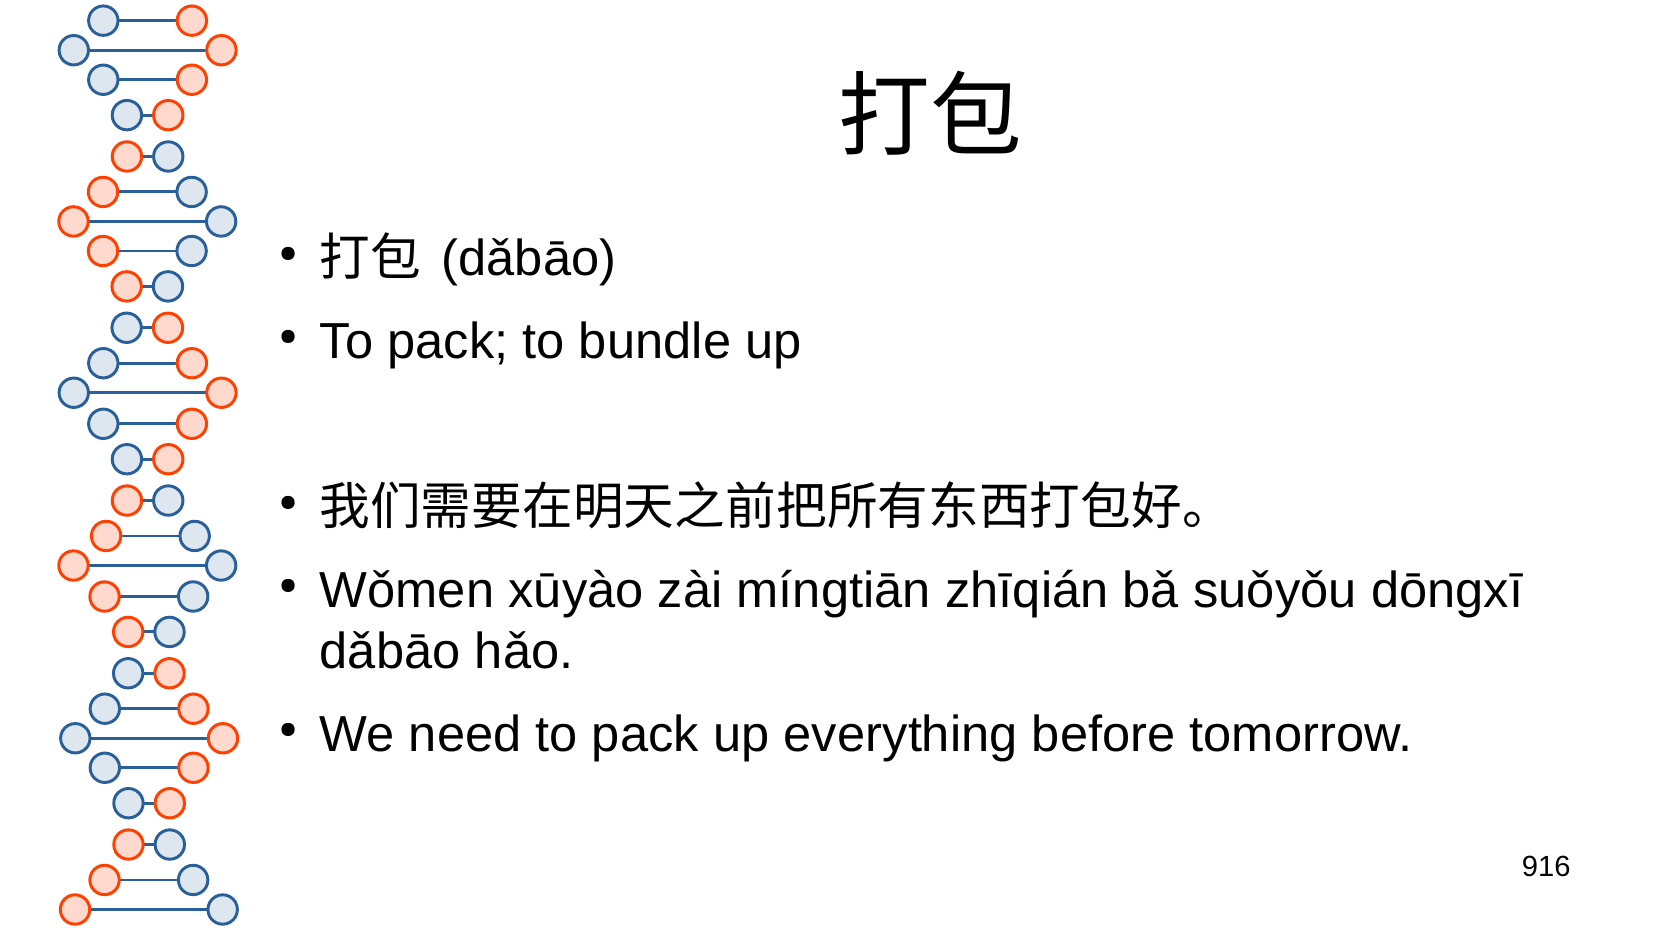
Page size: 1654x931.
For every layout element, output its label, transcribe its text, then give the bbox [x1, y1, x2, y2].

title 打包 [265, 35, 1595, 189]
list 打包 (dǎbāo) To pack; to bundle up 我们需要在明天之前把所有东西打包好。 Wǒmen xūyào zài míngtiān zhīqián bǎ suǒyǒu dōngxī dǎbāo hǎo. We need to pack up everything before tomorrow. [265, 224, 1595, 764]
